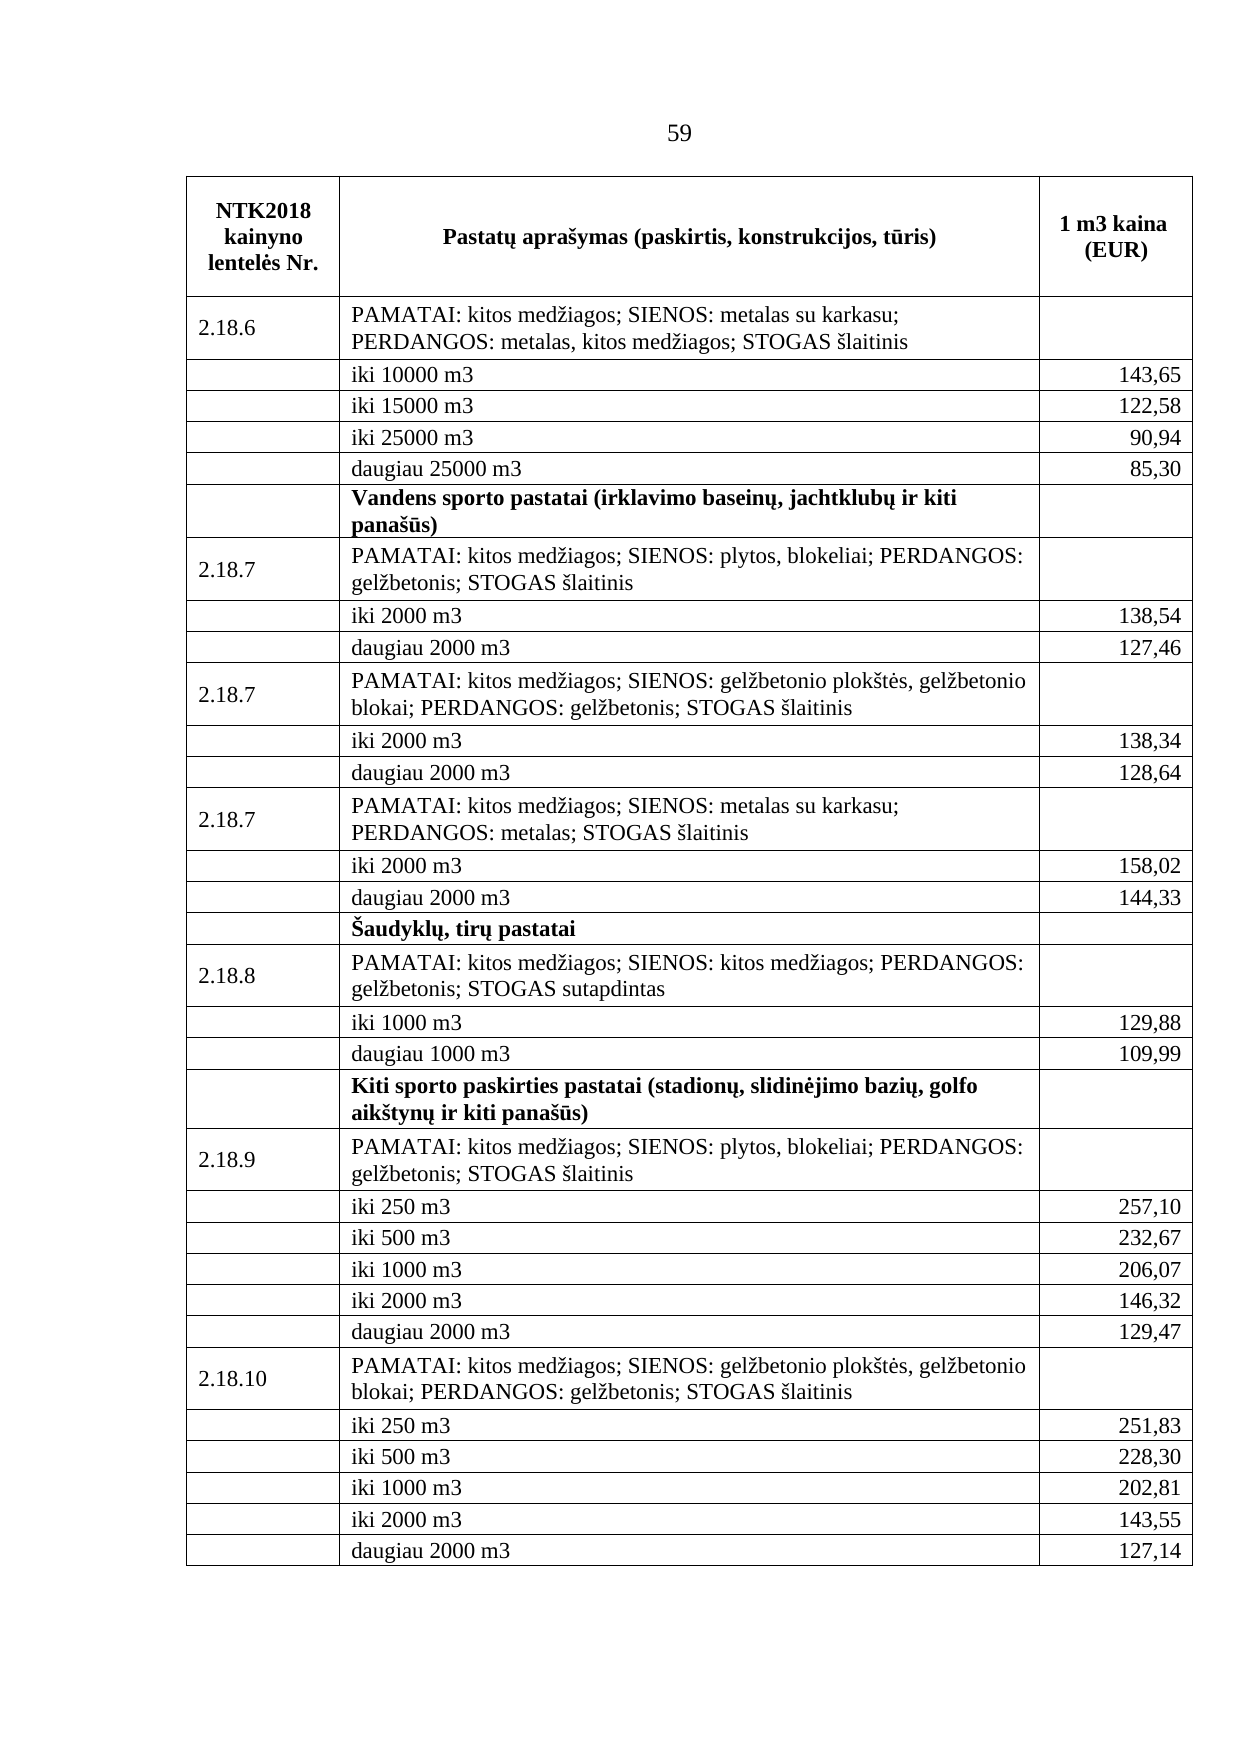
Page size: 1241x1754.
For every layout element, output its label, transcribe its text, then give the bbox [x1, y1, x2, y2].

table_cell [187, 485, 339, 537]
table_cell [187, 1504, 339, 1534]
table_cell [1040, 1129, 1192, 1190]
table_cell 122,58 [1040, 391, 1192, 421]
table_cell iki 10000 m3 [340, 360, 1039, 390]
table_cell [187, 360, 339, 390]
table_cell [1040, 945, 1192, 1006]
table_cell 2.18.8 [187, 945, 339, 1006]
table_cell 2.18.7 [187, 788, 339, 850]
table_cell [187, 601, 339, 631]
table_cell [187, 1223, 339, 1253]
table_cell 2.18.7 [187, 663, 339, 725]
table_cell PAMATAI: kitos medžiagos; SIENOS: gelžbetonio plokštės, gelžbetonio blokai; PERDANGOS: gelžbetonis; STOGAS šlaitinis [340, 663, 1039, 725]
table_cell [1040, 485, 1192, 537]
table_cell 90,94 [1040, 422, 1192, 452]
table_cell 2.18.6 [187, 297, 339, 358]
table_cell 143,55 [1040, 1504, 1192, 1534]
table_cell [187, 422, 339, 452]
table_cell PAMATAI: kitos medžiagos; SIENOS: plytos, blokeliai; PERDANGOS: gelžbetonis; STOGAS šlaitinis [340, 1129, 1039, 1190]
table_cell 143,65 [1040, 360, 1192, 390]
table_cell PAMATAI: kitos medžiagos; SIENOS: kitos medžiagos; PERDANGOS: gelžbetonis; STOGAS sutapdintas [340, 945, 1039, 1006]
table_cell [187, 1038, 339, 1068]
table_cell 228,30 [1040, 1441, 1192, 1472]
table_cell iki 2000 m3 [340, 851, 1039, 881]
table_cell [187, 1007, 339, 1037]
table_cell daugiau 25000 m3 [340, 453, 1039, 483]
table_cell daugiau 2000 m3 [340, 1535, 1039, 1565]
table_cell 206,07 [1040, 1254, 1192, 1284]
table_cell [187, 726, 339, 756]
table_cell [1040, 1070, 1192, 1128]
table_cell iki 1000 m3 [340, 1254, 1039, 1284]
table_cell [1040, 1348, 1192, 1409]
table_cell 158,02 [1040, 851, 1192, 881]
table_cell PAMATAI: kitos medžiagos; SIENOS: metalas su karkasu; PERDANGOS: metalas; STOGAS šlaitinis [340, 788, 1039, 850]
table_cell [187, 1070, 339, 1128]
table_cell [187, 391, 339, 421]
table_cell daugiau 2000 m3 [340, 757, 1039, 787]
table_header NTK2018 kainyno lentelės Nr. [187, 177, 339, 296]
table_cell [187, 1254, 339, 1284]
table_cell 129,47 [1040, 1316, 1192, 1347]
table_cell iki 2000 m3 [340, 726, 1039, 756]
table_cell iki 2000 m3 [340, 1285, 1039, 1315]
table_cell [187, 757, 339, 787]
table_cell 85,30 [1040, 453, 1192, 483]
table_cell Kiti sporto paskirties pastatai (stadionų, slidinėjimo bazių, golfo aikštynų ir kiti panašūs) [340, 1070, 1039, 1128]
table_header 1 m3 kaina (EUR) [1040, 177, 1192, 296]
table_cell [187, 882, 339, 912]
table_cell 2.18.9 [187, 1129, 339, 1190]
table_cell [187, 913, 339, 943]
table_cell 202,81 [1040, 1473, 1192, 1503]
table_cell 138,54 [1040, 601, 1192, 631]
table_cell 128,64 [1040, 757, 1192, 787]
table_cell [187, 851, 339, 881]
table_cell daugiau 1000 m3 [340, 1038, 1039, 1068]
table_cell [187, 1441, 339, 1472]
table_cell 138,34 [1040, 726, 1192, 756]
table_header Pastatų aprašymas (paskirtis, konstrukcijos, tūris) [340, 177, 1039, 296]
table_cell iki 2000 m3 [340, 601, 1039, 631]
table_cell 2.18.10 [187, 1348, 339, 1409]
table_cell Šaudyklų, tirų pastatai [340, 913, 1039, 943]
table_cell PAMATAI: kitos medžiagos; SIENOS: plytos, blokeliai; PERDANGOS: gelžbetonis; STOGAS šlaitinis [340, 538, 1039, 600]
table_cell daugiau 2000 m3 [340, 632, 1039, 662]
table_cell 127,14 [1040, 1535, 1192, 1565]
table_cell 232,67 [1040, 1223, 1192, 1253]
table_cell iki 500 m3 [340, 1441, 1039, 1472]
table_cell iki 250 m3 [340, 1191, 1039, 1222]
table_cell [187, 1535, 339, 1565]
table_cell [187, 1473, 339, 1503]
table_cell [187, 632, 339, 662]
table_cell 2.18.7 [187, 538, 339, 600]
table_cell 129,88 [1040, 1007, 1192, 1037]
table_cell iki 2000 m3 [340, 1504, 1039, 1534]
table_cell iki 250 m3 [340, 1410, 1039, 1440]
table_cell 146,32 [1040, 1285, 1192, 1315]
table_cell [187, 1410, 339, 1440]
table_cell [1040, 538, 1192, 600]
table_cell iki 1000 m3 [340, 1473, 1039, 1503]
table_cell daugiau 2000 m3 [340, 1316, 1039, 1347]
table_cell PAMATAI: kitos medžiagos; SIENOS: gelžbetonio plokštės, gelžbetonio blokai; PERDANGOS: gelžbetonis; STOGAS šlaitinis [340, 1348, 1039, 1409]
table_cell 127,46 [1040, 632, 1192, 662]
table_cell iki 25000 m3 [340, 422, 1039, 452]
table_cell PAMATAI: kitos medžiagos; SIENOS: metalas su karkasu; PERDANGOS: metalas, kitos medžiagos; STOGAS šlaitinis [340, 297, 1039, 358]
table_cell 109,99 [1040, 1038, 1192, 1068]
table_cell [1040, 663, 1192, 725]
table_cell [1040, 913, 1192, 943]
table_cell 251,83 [1040, 1410, 1192, 1440]
table_cell iki 1000 m3 [340, 1007, 1039, 1037]
table_cell [1040, 297, 1192, 358]
table_cell [1040, 788, 1192, 850]
table_cell [187, 1316, 339, 1347]
table_cell [187, 1191, 339, 1222]
table_cell iki 500 m3 [340, 1223, 1039, 1253]
table_cell 257,10 [1040, 1191, 1192, 1222]
table_cell iki 15000 m3 [340, 391, 1039, 421]
table_cell Vandens sporto pastatai (irklavimo baseinų, jachtklubų ir kiti panašūs) [340, 485, 1039, 537]
table_cell [187, 453, 339, 483]
table_cell daugiau 2000 m3 [340, 882, 1039, 912]
table_cell 144,33 [1040, 882, 1192, 912]
table_cell [187, 1285, 339, 1315]
